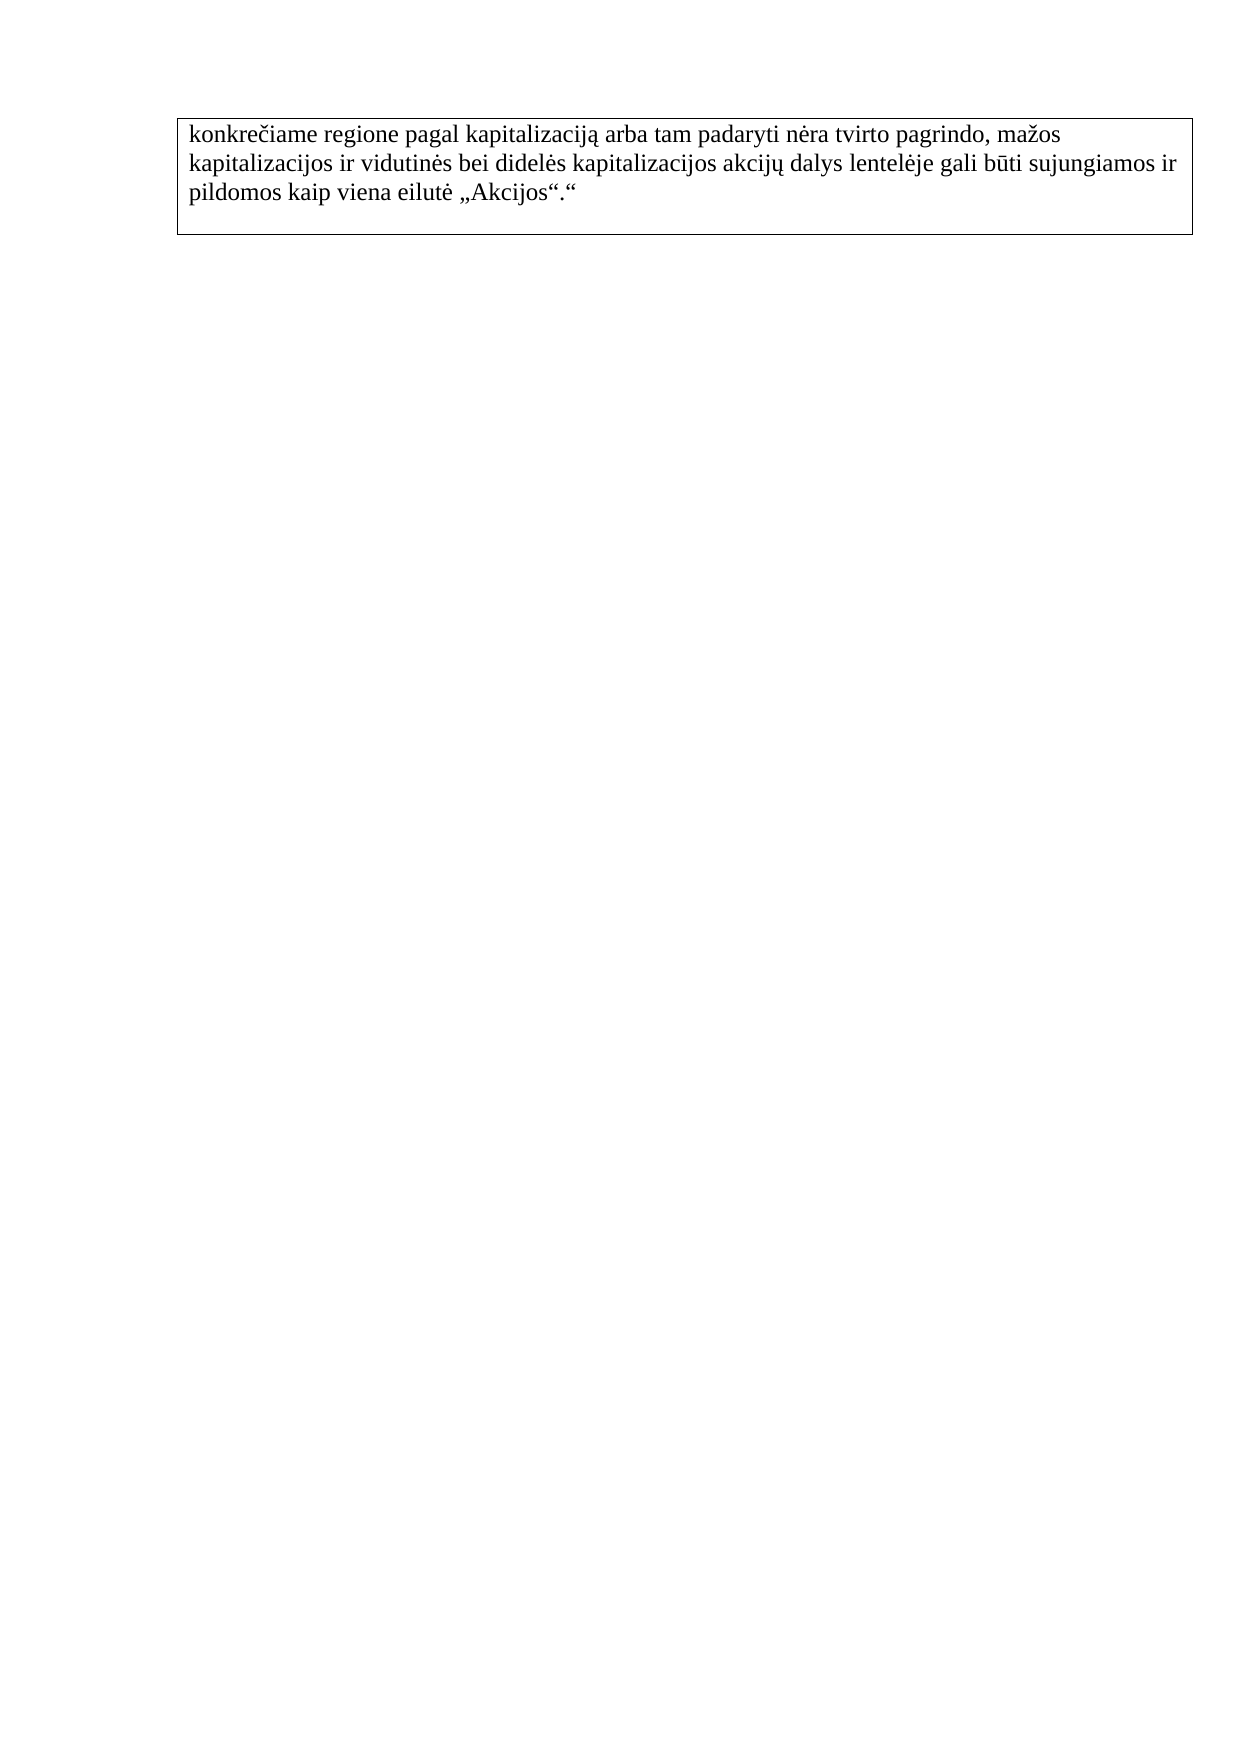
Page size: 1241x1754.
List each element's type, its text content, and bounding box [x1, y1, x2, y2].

table_cell konkrečiame regione pagal kapitalizaciją arba tam padaryti nėra tvirto pagrindo, mažos kapitalizacijos ir vidutinės bei didelės kapitalizacijos akcijų dalys lentelėje gali būti sujungiamos ir pildomos kaip viena eilutė „Akcijos“.“ [178, 119, 1192, 234]
